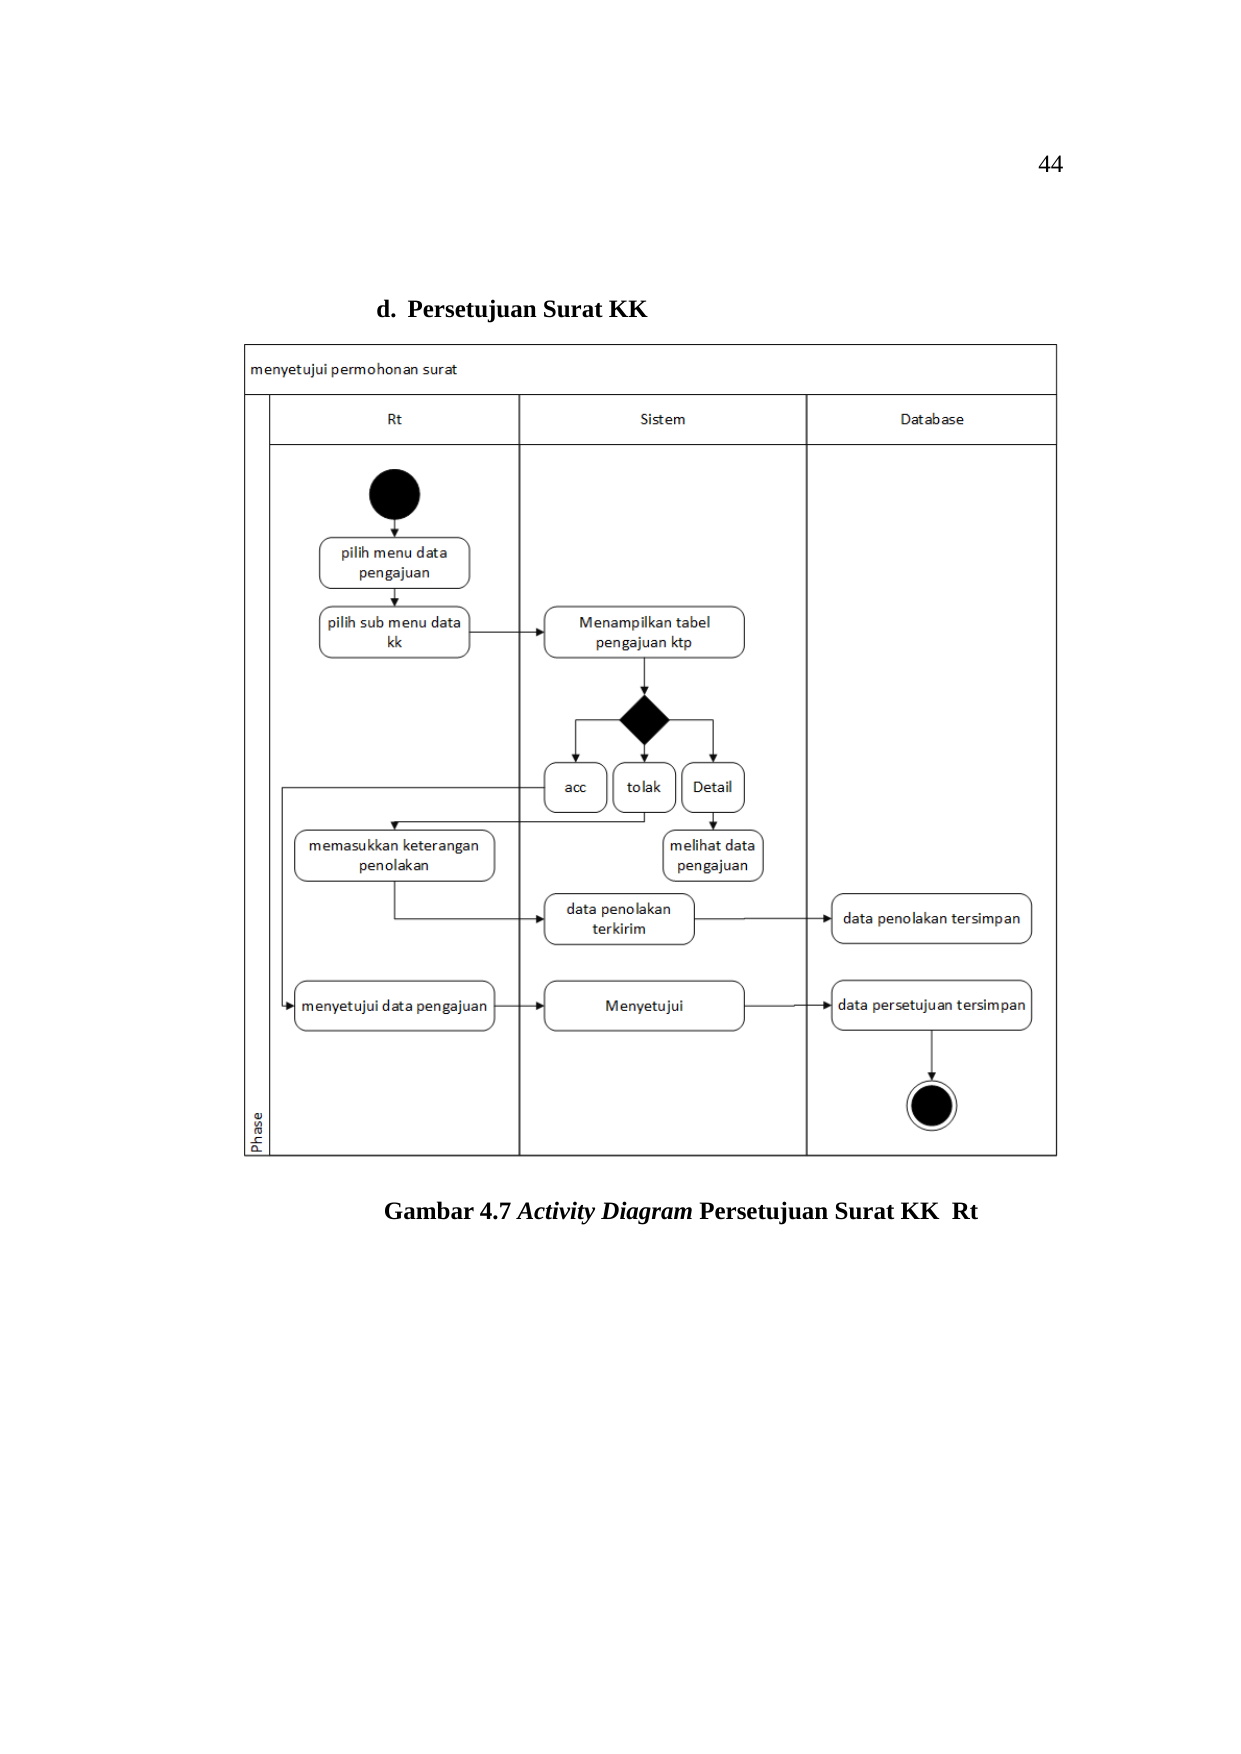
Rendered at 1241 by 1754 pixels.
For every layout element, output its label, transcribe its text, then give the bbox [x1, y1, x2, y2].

list Gambar 4.7 Activity Diagram Persetujuan Surat KK Rt [311, 1196, 1063, 1225]
table_header [236, 338, 1063, 1196]
picture [242, 343, 1058, 1162]
list Persetujuan Surat KK [311, 294, 1063, 323]
